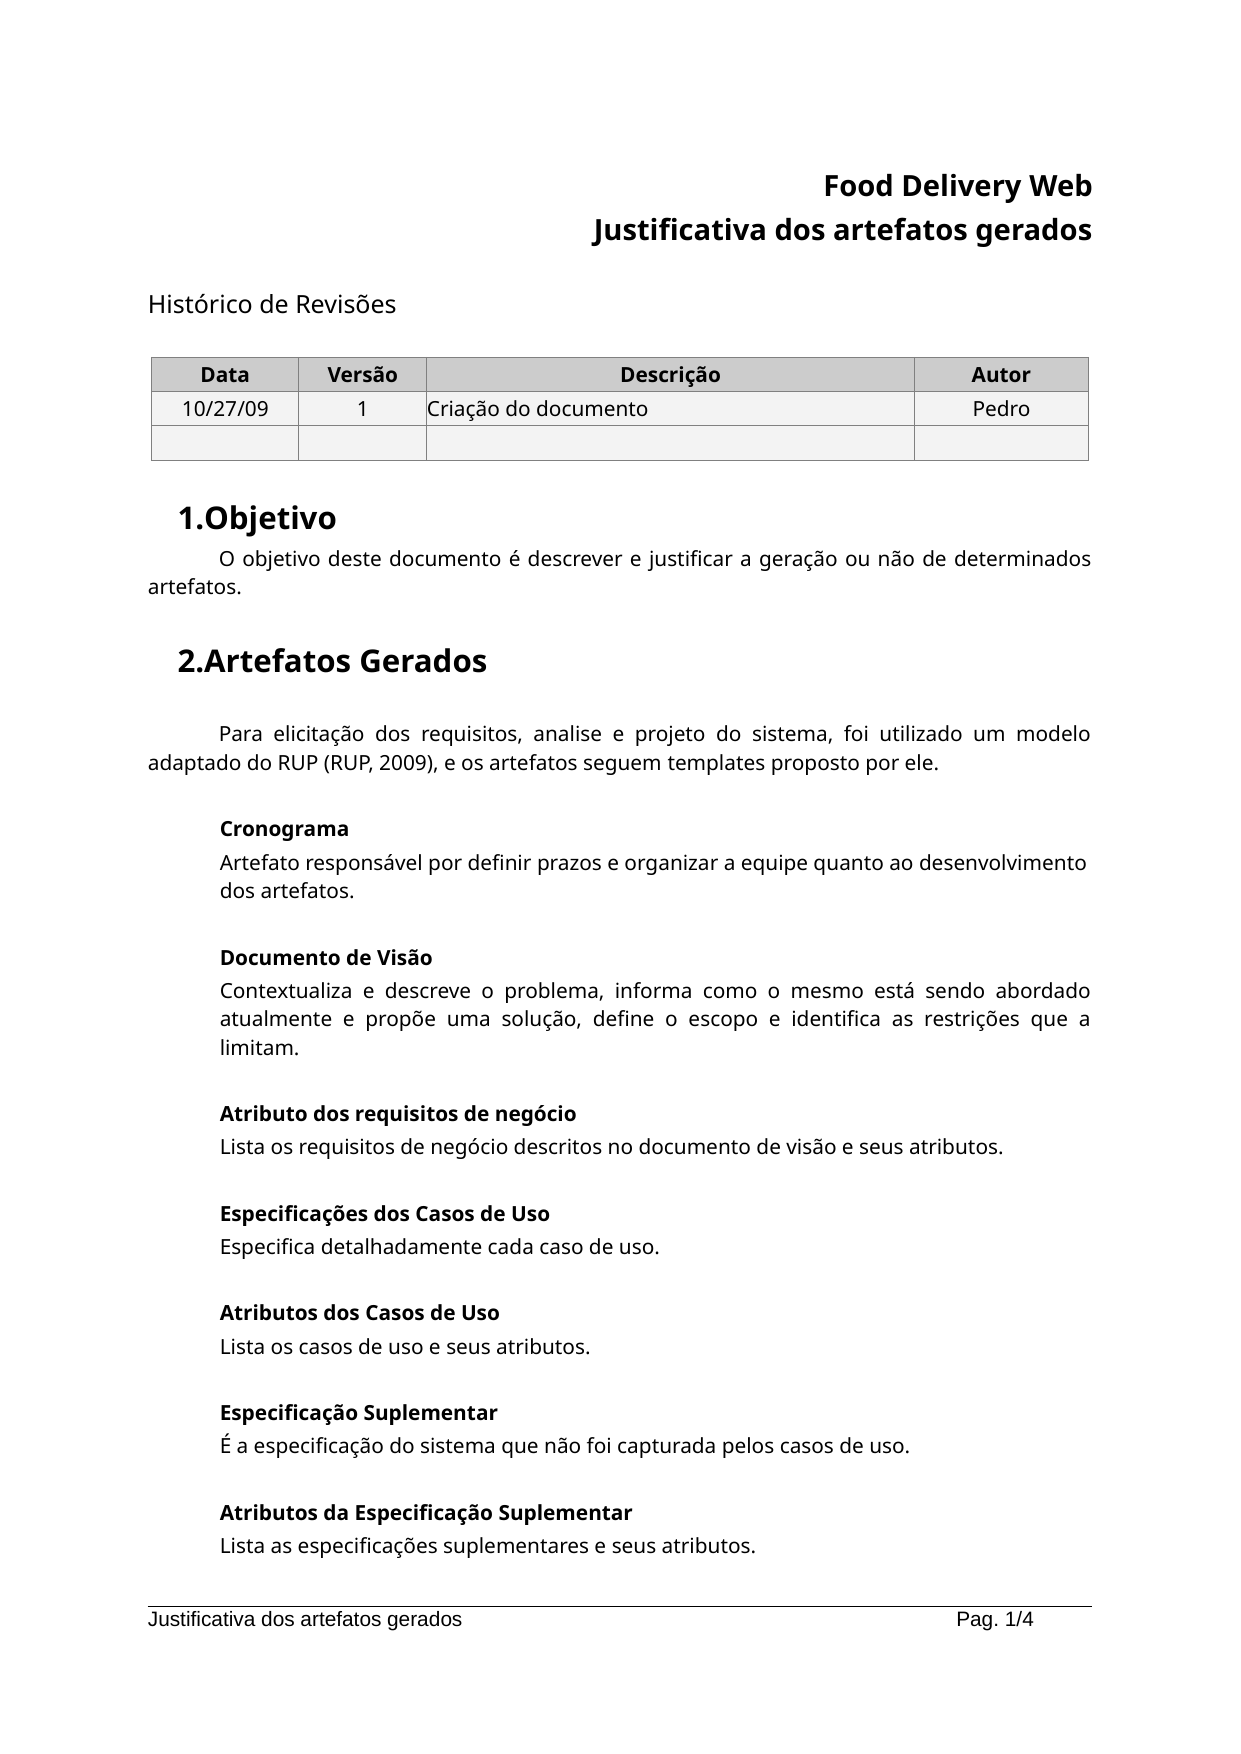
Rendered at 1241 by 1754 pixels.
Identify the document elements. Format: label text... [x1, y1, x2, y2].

text Contextualiza e descreve o problema, informa como o mesmo está sendo abordado atualmente e propõe uma solução, define o escopo e identifica as restrições que a limitam. [219, 976, 1092, 1061]
subtitle Artefatos Gerados [148, 639, 1092, 681]
table_header Versão [299, 358, 426, 391]
text Documento de Visão [219, 943, 1092, 971]
text Food Delivery Web [148, 165, 1092, 205]
text Atributos dos Casos de Uso [219, 1298, 1092, 1327]
subtitle Objetivo [148, 496, 1092, 539]
text Para elicitação dos requisitos, analise e projeto do sistema, foi utilizado um modelo adaptado do RUP (RUP, 2009), e os artefatos seguem templates proposto por ele. [148, 719, 1092, 776]
text O objetivo deste documento é descrever e justificar a geração ou não de determinados artefatos. [148, 544, 1092, 601]
table_cell [915, 426, 1088, 460]
text Atributo dos requisitos de negócio [219, 1099, 1092, 1128]
table_cell [152, 426, 298, 460]
text Lista as especificações suplementares e seus atributos. [219, 1531, 1092, 1559]
text Lista os requisitos de negócio descritos no documento de visão e seus atributos. [219, 1132, 1092, 1161]
text Artefato responsável por definir prazos e organizar a equipe quanto ao desenvolvimento dos artefatos. [219, 848, 1092, 904]
table_header Autor [915, 358, 1088, 391]
table_header Descrição [427, 358, 914, 391]
table_cell 27/10/09 [152, 392, 298, 425]
table_header Data [152, 358, 298, 391]
table_cell Pedro [915, 392, 1088, 425]
text Especificações dos Casos de Uso [219, 1199, 1092, 1227]
text Cronograma [219, 814, 1092, 843]
text Histórico de Revisões [148, 287, 1092, 321]
text Justificativa dos artefatos gerados [185, 209, 1092, 249]
text Especificação Suplementar [219, 1398, 1092, 1427]
table_cell 1 [299, 392, 426, 425]
table_cell [427, 426, 914, 460]
text É a especificação do sistema que não foi capturada pelos casos de uso. [219, 1431, 1092, 1460]
text Atributos da Especificação Suplementar [219, 1498, 1092, 1526]
table_cell [299, 426, 426, 460]
text Lista os casos de uso e seus atributos. [219, 1332, 1092, 1360]
text Especifica detalhadamente cada caso de uso. [219, 1232, 1092, 1261]
table_cell Criação do documento [427, 392, 914, 425]
